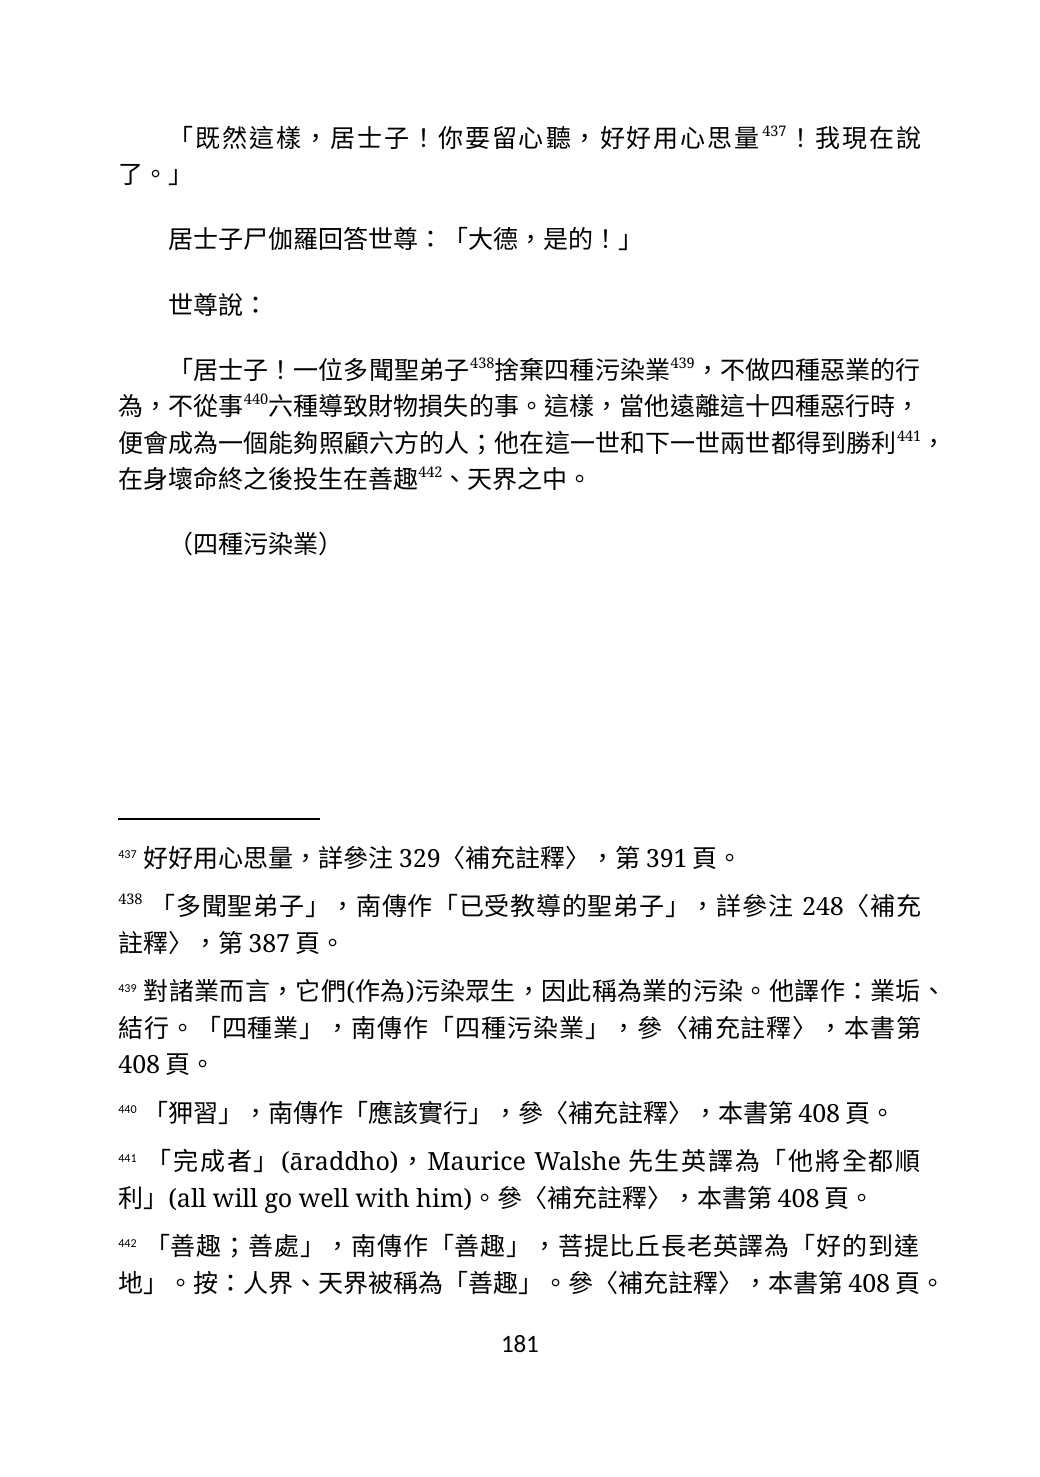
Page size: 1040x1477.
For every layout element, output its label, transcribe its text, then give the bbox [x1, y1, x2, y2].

text 「狎習」，南傳作「應該實行」，參〈補充註釋〉，本書第408頁。 [118, 1093, 921, 1129]
text 好好用心思量，詳參注 329〈補充註釋〉，第391頁。 [118, 838, 921, 874]
text 「多聞聖弟子」，南傳作「已受教導的聖弟子」，詳參注 248〈補充註釋〉，第387頁。 [118, 887, 921, 959]
text 「完成者」(āraddho)，Maurice Walshe先生英譯為「他將全都順利」(all will go well with him)。參〈補充註釋〉，本書第408頁。 [118, 1142, 921, 1214]
text 「善趣；善處」，南傳作「善趣」，菩提比丘長老英譯為「好的到達地」。按：人界、天界被稱為「善趣」。參〈補充註釋〉，本書第408頁。 [118, 1227, 921, 1299]
text （四種污染業） [118, 525, 921, 561]
text 「既然這樣，居士子！你要留心聽，好好用心思量！我現在說了。」 [118, 118, 921, 191]
text 居士子尸伽羅回答世尊：「大德，是的！」 [118, 220, 921, 256]
text 世尊說： [118, 285, 921, 321]
text 「居士子！一位多聞聖弟子捨棄四種污染業，不做四種惡業的行為，不從事六種導致財物損失的事。這樣，當他遠離這十四種惡行時，便會成為一個能夠照顧六方的人；他在這一世和下一世兩世都得到勝利，在身壞命終之後投生在善趣、天界之中。 [118, 351, 921, 496]
text 對諸業而言，它們(作為)污染眾生，因此稱為業的污染。他譯作：業垢、結行。「四種業」，南傳作「四種污染業」，參〈補充註釋〉，本書第408頁。 [118, 972, 921, 1081]
